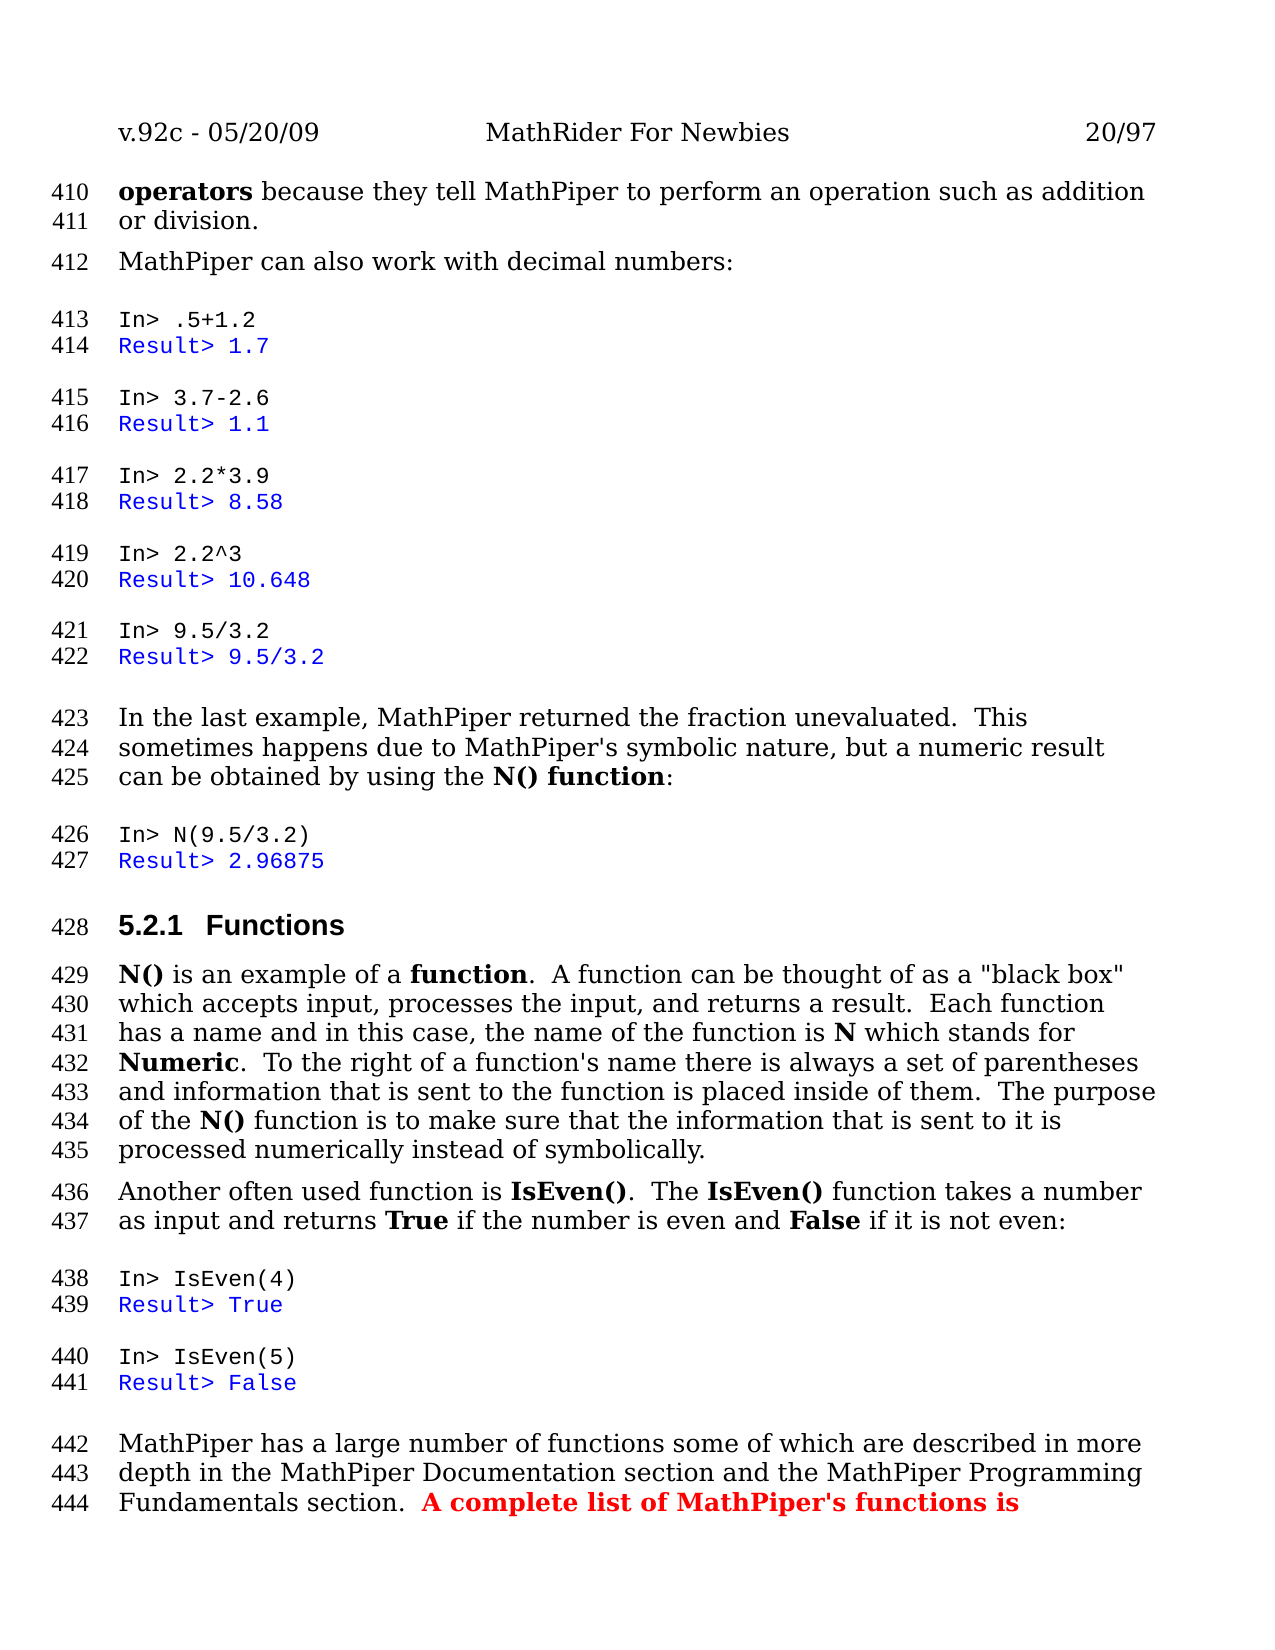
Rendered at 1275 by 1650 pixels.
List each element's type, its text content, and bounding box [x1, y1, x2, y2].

text In> 9.5/3.2 [118, 620, 1157, 646]
text In> 3.7-2.6 [118, 386, 1157, 412]
text Another often used function is IsEven(). The IsEven() function takes a number as input and returns True if the number is even and False if it is not even: [118, 1177, 1157, 1236]
text Result> 1.1 [118, 412, 1157, 438]
text In> 2.2^3 [118, 542, 1157, 568]
text In the last example, MathPiper returned the fraction unevaluated. This sometimes happens due to MathPiper's symbolic nature, but a numeric result can be obtained by using the N() function: [118, 704, 1157, 791]
text Result> True [118, 1293, 1157, 1319]
text Result> 8.58 [118, 490, 1157, 516]
text In> IsEven(4) [118, 1268, 1157, 1293]
text Result> False [118, 1371, 1157, 1397]
text Result> 2.96875 [118, 849, 1157, 875]
text In> .5+1.2 [118, 308, 1157, 334]
text In> IsEven(5) [118, 1345, 1157, 1371]
text In> N(9.5/3.2) [118, 823, 1157, 849]
text Result> 10.648 [118, 568, 1157, 594]
text Result> 1.7 [118, 334, 1157, 360]
text operators because they tell MathPiper to perform an operation such as addition or division. [118, 177, 1157, 235]
text In> 2.2*3.9 [118, 464, 1157, 490]
subtitle Functions [118, 908, 1157, 942]
text N() is an example of a function. A function can be thought of as a "black box" which accepts input, processes the input, and returns a result. Each function has a name and in this case, the name of the function is N which stands for Numeric. To the right of a function's name there is always a set of parentheses and information that is sent to the function is placed inside of them. The purpose of the N() function is to make sure that the information that is sent to it is processed numerically instead of symbolically. [118, 960, 1157, 1165]
text Result> 9.5/3.2 [118, 646, 1157, 672]
text MathPiper can also work with decimal numbers: [118, 247, 1157, 277]
text MathPiper has a large number of functions some of which are described in more depth in the MathPiper Documentation section and the MathPiper Programming Fundamentals section. A complete list of MathPiper's functions is [118, 1429, 1157, 1517]
